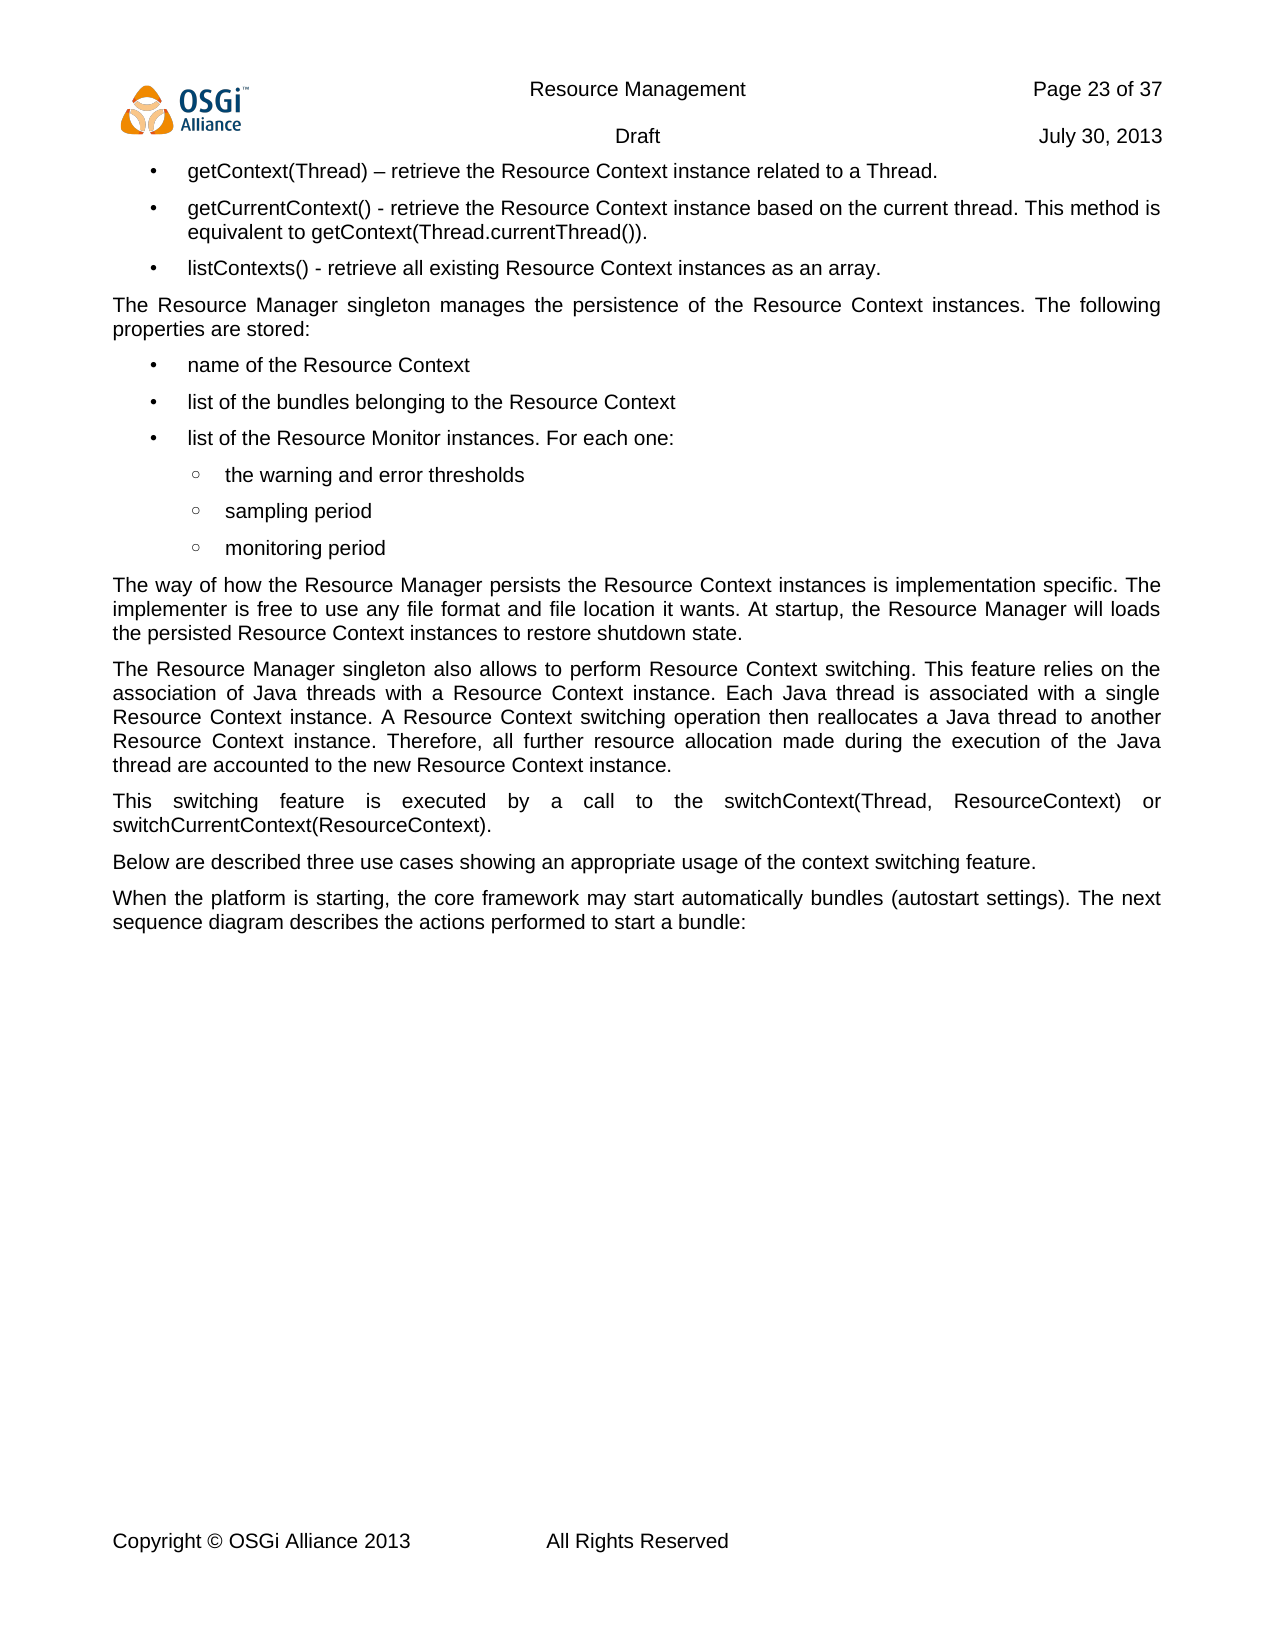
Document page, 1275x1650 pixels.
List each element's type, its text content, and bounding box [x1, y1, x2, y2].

text Below are described three use cases showing an appropriate usage of the context switching feature. [112, 849, 1162, 873]
list name of the Resource Context [150, 353, 1162, 377]
text The way of how the Resource Manager persists the Resource Context instances is implementation specific. The implementer is free to use any file format and file location it wants. At startup, the Resource Manager will loads the persisted Resource Context instances to restore shutdown state. [112, 572, 1162, 644]
list the warning and error thresholds [187, 463, 1162, 487]
text This switching feature is executed by a call to the switchContext(Thread, ResourceContext) or switchCurrentContext(ResourceContext). [112, 789, 1162, 837]
list monitoring period [187, 536, 1162, 560]
text When the platform is starting, the core framework may start automatically bundles (autostart settings). The next sequence diagram describes the actions performed to start a bundle: [112, 886, 1162, 934]
picture [113, 78, 257, 142]
list list of the bundles belonging to the Resource Context [150, 389, 1162, 414]
list list of the Resource Monitor instances. For each one: [150, 426, 1162, 450]
text The Resource Manager singleton manages the persistence of the Resource Context instances. The following properties are stored: [112, 293, 1162, 341]
list sampling period [187, 499, 1162, 523]
list getCurrentContext() - retrieve the Resource Context instance based on the current thread. This method is equivalent to getContext(Thread.currentThread()). [150, 196, 1162, 243]
list listContexts() - retrieve all existing Resource Context instances as an array. [150, 256, 1162, 280]
list getContext(Thread) – retrieve the Resource Context instance related to a Thread. [150, 159, 1162, 183]
text The Resource Manager singleton also allows to perform Resource Context switching. This feature relies on the association of Java threads with a Resource Context instance. Each Java thread is associated with a single Resource Context instance. A Resource Context switching operation then reallocates a Java thread to another Resource Context instance. Therefore, all further resource allocation made during the execution of the Java thread are accounted to the new Resource Context instance. [112, 657, 1162, 777]
